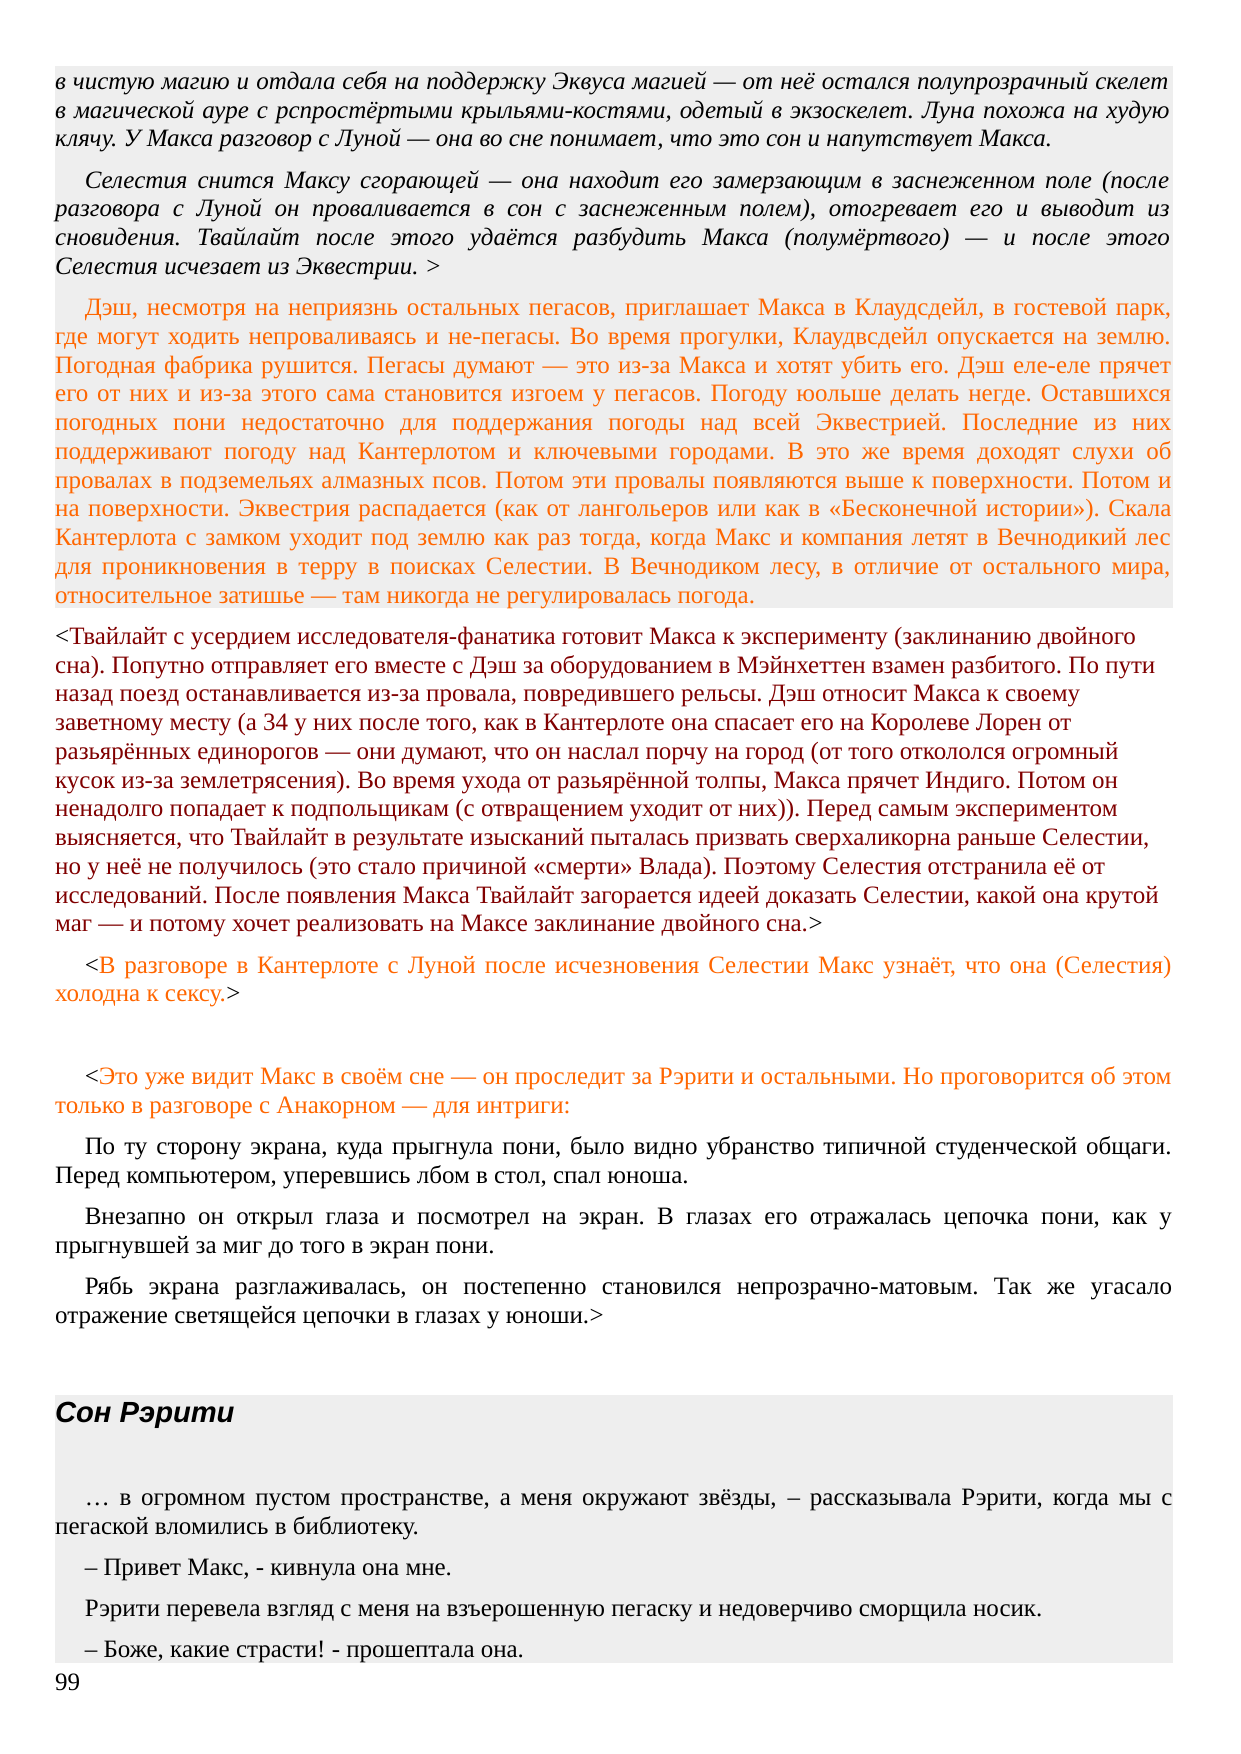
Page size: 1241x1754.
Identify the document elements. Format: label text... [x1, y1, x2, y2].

text в чистую магию и отдала себя на поддержку Эквуса магией — от неё остался полупрозрачный скелет в магической ауре с рспростёртыми крыльями-костями, одетый в экзоскелет. Луна похожа на худую клячу. У Макса разговор с Луной — она во сне понимает, что это сон и напутствует Макса. [55, 66, 1173, 152]
text По ту сторону экрана, куда прыгнула пони, было видно убранство типичной студенческой общаги. Перед компьютером, уперевшись лбом в стол, спал юноша. [55, 1131, 1173, 1188]
text … в огромном пустом пространстве, а меня окружают звёзды, – рассказывала Рэрити, когда мы с пегаской вломились в библиотеку. [55, 1482, 1173, 1539]
subtitle Сон Рэрити [55, 1395, 1173, 1428]
text <Твайлайт с усердием исследователя-фанатика готовит Макса к эксперименту (заклинанию двойного сна). Попутно отправляет его вместе с Дэш за оборудованием в Мэйнхеттен взамен разбитого. По пути назад поезд останавливается из-за провала, повредившего рельсы. Дэш относит Макса к своему заветному месту (а 34 у них после того, как в Кантерлоте она спасает его на Королеве Лорен от разьярённых единорогов — они думают, что он наслал порчу на город (от того откололся огромный кусок из-за землетрясения). Во время ухода от разьярённой толпы, Макса прячет Индиго. Потом он ненадолго попадает к подпольщикам (с отвращением уходит от них)). Перед самым экспериментом выясняется, что Твайлайт в результате изысканий пыталась призвать сверхаликорна раньше Селестии, но у неё не получилось (это стало причиной «смерти» Влада). Поэтому Селестия отстранила её от исследований. После появления Макса Твайлайт загорается идеей доказать Селестии, какой она крутой маг — и потому хочет реализовать на Максе заклинание двойного сна.> [55, 621, 1173, 937]
text – Привет Макс, - кивнула она мне. [55, 1552, 1173, 1581]
text Рэрити перевела взгляд с меня на взъерошенную пегаску и недоверчиво сморщила носик. [55, 1593, 1173, 1622]
text <В разговоре в Кантерлоте с Луной после исчезновения Селестии Макс узнаёт, что она (Селестия) холодна к сексу.> [55, 950, 1173, 1007]
text – Боже, какие страсти! - прошептала она. [55, 1634, 1173, 1663]
text Селестия снится Максу сгорающей — она находит его замерзающим в заснеженном поле (после разговора с Луной он проваливается в сон с заснеженным полем), отогревает его и выводит из сновидения. Твайлайт после этого удаётся разбудить Макса (полумёртвого) — и после этого Селестия исчезает из Эквестрии. > [55, 165, 1173, 280]
text <Это уже видит Макс в своём сне — он проследит за Рэрити и остальными. Но проговорится об этом только в разговоре с Анакорном — для интриги: [55, 1061, 1173, 1118]
text Рябь экрана разглаживалась, он постепенно становился непрозрачно-матовым. Так же угасало отражение светящейся цепочки в глазах у юноши.> [55, 1271, 1173, 1328]
text Дэш, несмотря на неприязнь остальных пегасов, приглашает Макса в Клаудсдейл, в гостевой парк, где могут ходить непроваливаясь и не-пегасы. Во время прогулки, Клаудвсдейл опускается на землю. Погодная фабрика рушится. Пегасы думают — это из-за Макса и хотят убить его. Дэш еле-еле прячет его от них и из-за этого сама становится изгоем у пегасов. Погоду юольше делать негде. Оставшихся погодных пони недостаточно для поддержания погоды над всей Эквестрией. Последние из них поддерживают погоду над Кантерлотом и ключевыми городами. В это же время доходят слухи об провалах в подземельях алмазных псов. Потом эти провалы появляются выше к поверхности. Потом и на поверхности. Эквестрия распадается (как от лангольеров или как в «Бесконечной истории»). Скала Кантерлота с замком уходит под землю как раз тогда, когда Макс и компания летят в Вечнодикий лес для проникновения в терру в поисках Селестии. В Вечнодиком лесу, в отличие от остального мира, относительное затишье — там никогда не регулировалась погода. [55, 292, 1173, 608]
text Внезапно он открыл глаза и посмотрел на экран. В глазах его отражалась цепочка пони, как у прыгнувшей за миг до того в экран пони. [55, 1201, 1173, 1258]
